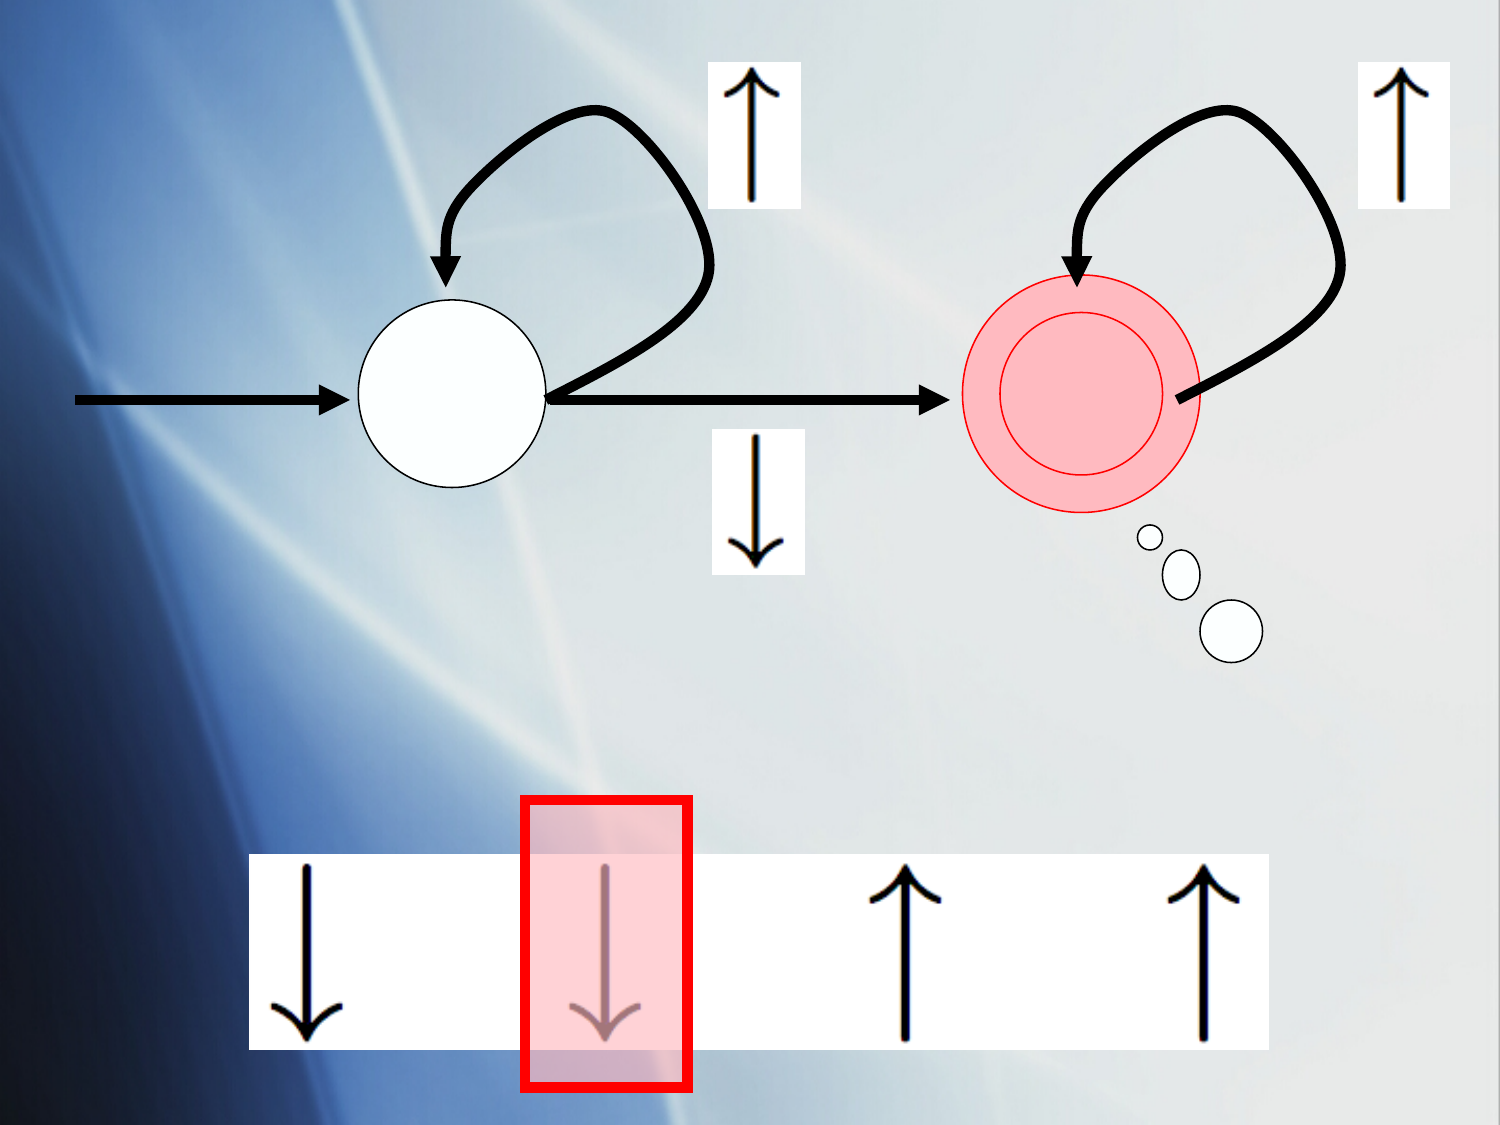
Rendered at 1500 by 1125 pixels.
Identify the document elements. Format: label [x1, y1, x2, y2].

text_box [358, 299, 546, 488]
text_box [1137, 524, 1163, 550]
text_box [1162, 549, 1201, 601]
text_box [525, 800, 688, 1088]
text_box [962, 275, 1201, 513]
picture [0, 0, 1500, 1125]
text_box [1200, 600, 1263, 663]
